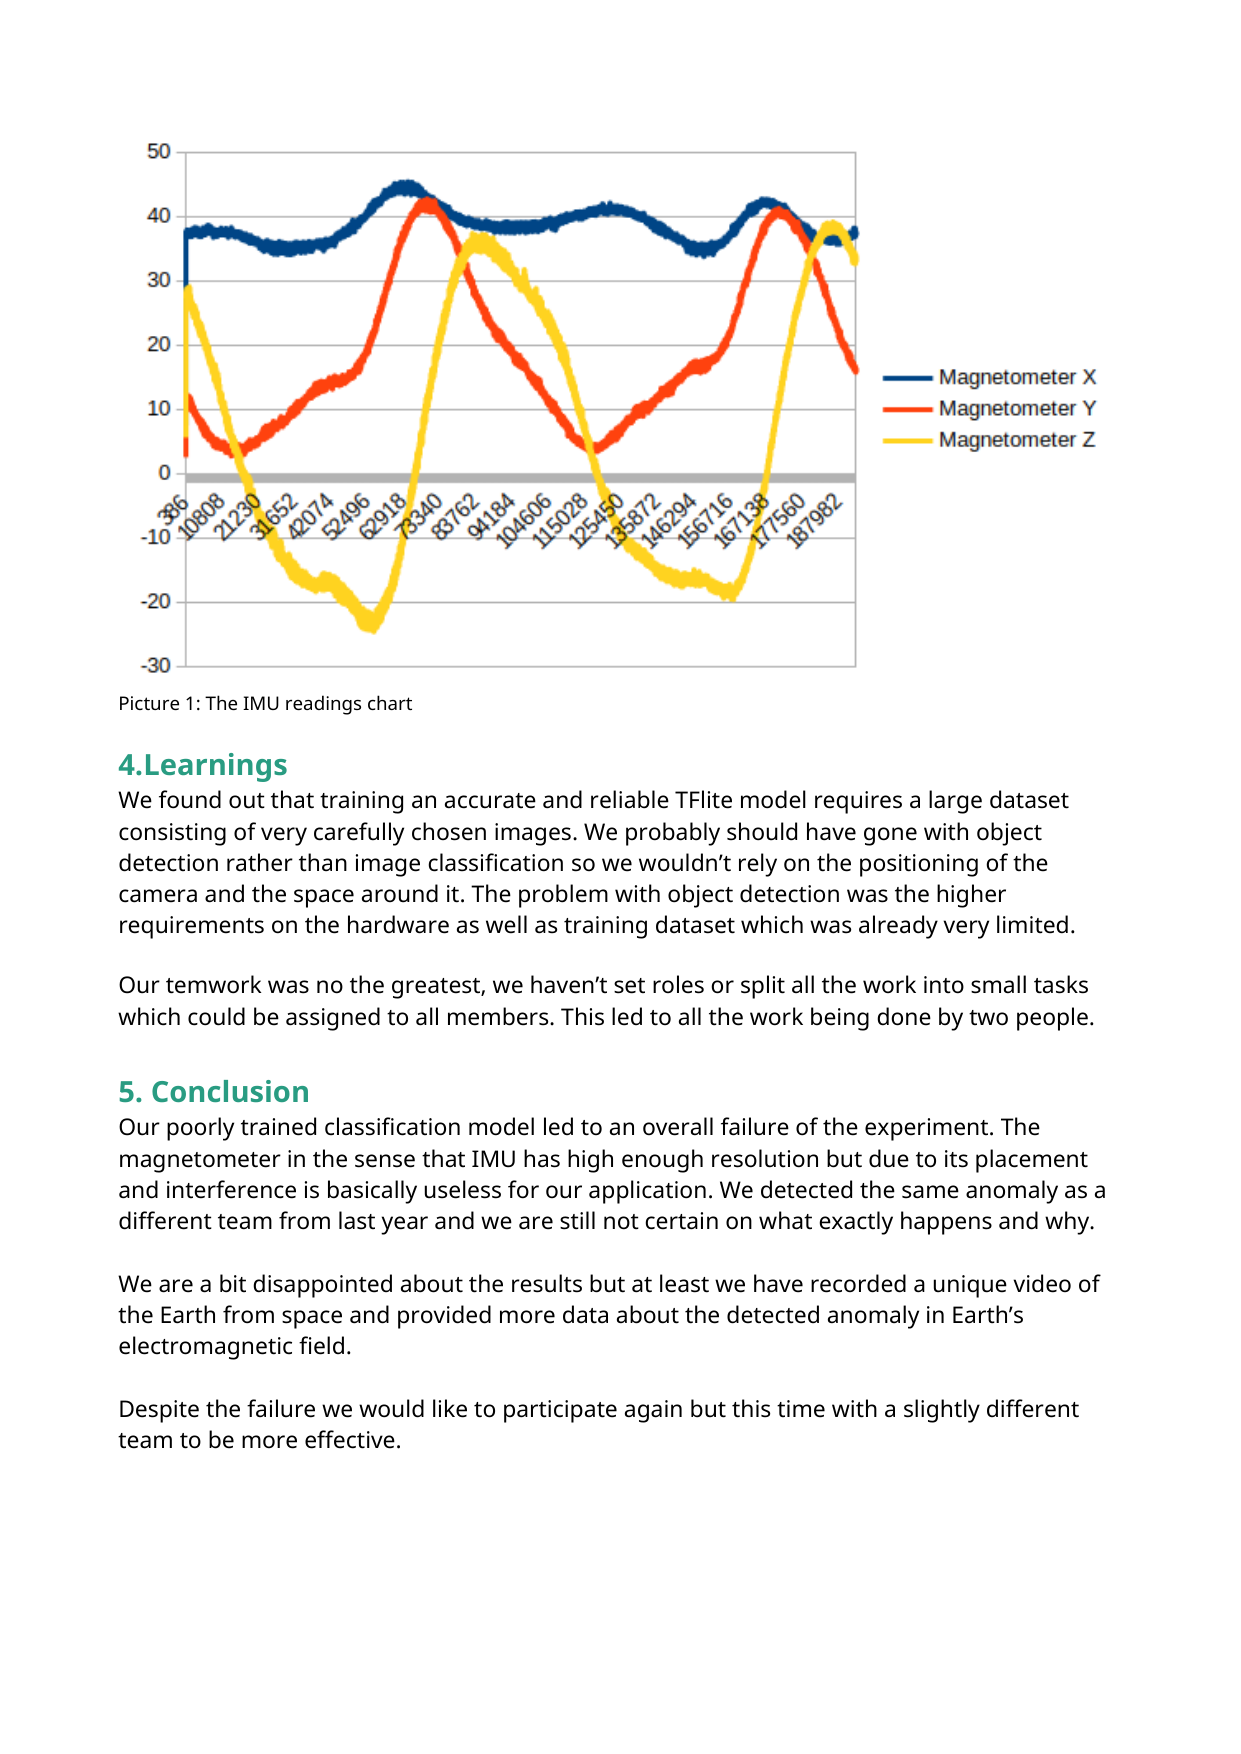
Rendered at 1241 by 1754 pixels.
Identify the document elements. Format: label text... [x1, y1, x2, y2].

text Picture 1: The IMU readings chart [118, 118, 1122, 716]
picture [121, 129, 1119, 691]
text Our poorly trained classification model led to an overall failure of the experiment. The magnetometer in the sense that IMU has high enough resolution but due to its placement and interference is basically useless for our application. We detected the same anomaly as a different team from last year and we are still not certain on what exactly happens and why. [118, 1111, 1122, 1236]
text Our temwork was no the greatest, we haven’t set roles or split all the work into small tasks which could be assigned to all members. This led to all the work being done by two people. [118, 969, 1122, 1032]
text 4.Learnings [118, 745, 1122, 784]
text 5. Conclusion [118, 1072, 1122, 1111]
text We are a bit disappointed about the results but at least we have recorded a unique video of the Earth from space and provided more data about the detected anomaly in Earth’s electromagnetic field. [118, 1267, 1122, 1361]
text We found out that training an accurate and reliable TFlite model requires a large dataset consisting of very carefully chosen images. We probably should have gone with object detection rather than image classification so we wouldn’t rely on the positioning of the camera and the space around it. The problem with object detection was the higher requirements on the hardware as well as training dataset which was already very limited. [118, 784, 1122, 941]
text Despite the failure we would like to participate again but this time with a slightly different team to be more effective. [118, 1392, 1122, 1455]
